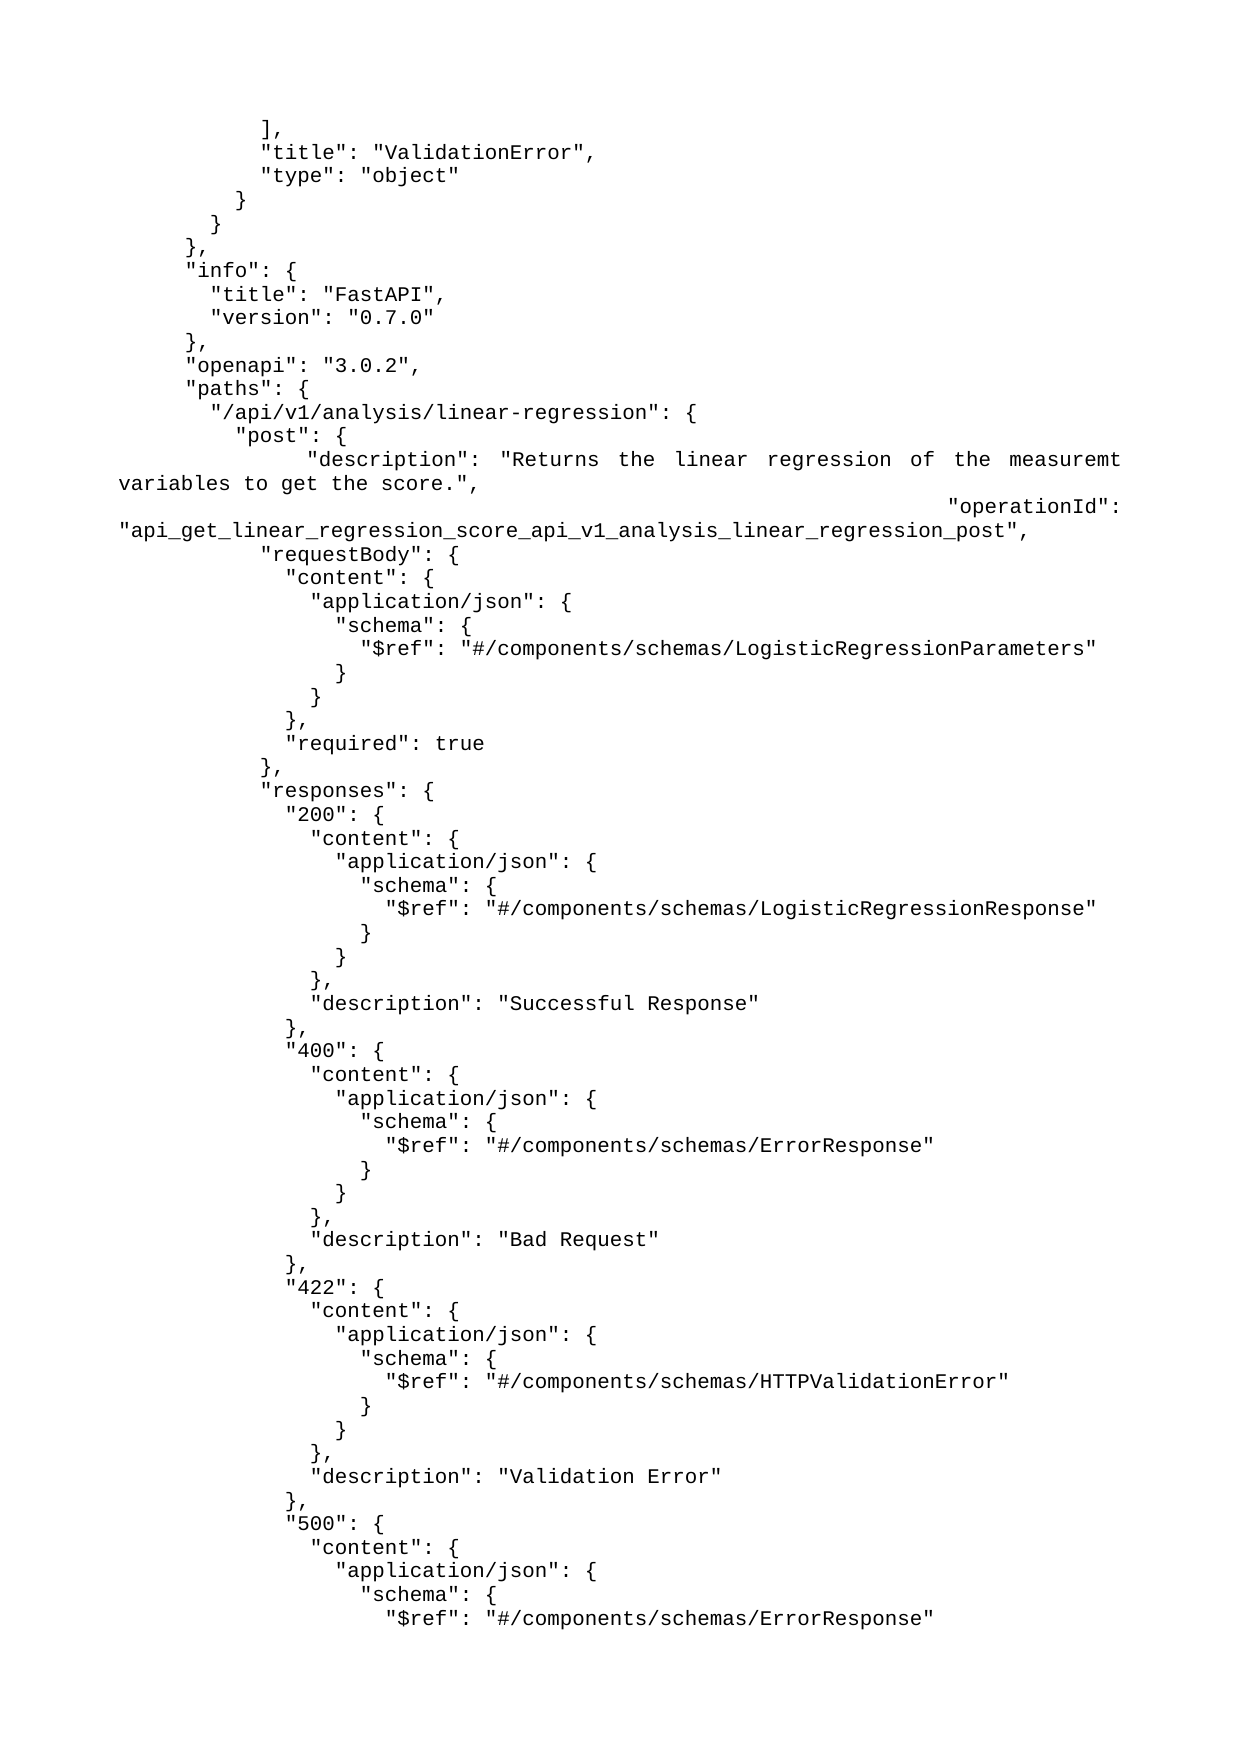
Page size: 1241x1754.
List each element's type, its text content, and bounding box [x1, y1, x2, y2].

text "content": { [118, 567, 1122, 591]
text "422": { [118, 1277, 1122, 1300]
text }, [118, 1206, 1122, 1229]
text "$ref": "#/components/schemas/LogisticRegressionResponse" [118, 898, 1122, 922]
text }, [118, 709, 1122, 733]
text "content": { [118, 1300, 1122, 1324]
text }, [118, 1442, 1122, 1466]
text "schema": { [118, 875, 1122, 898]
text } [118, 946, 1122, 969]
text }, [118, 1489, 1122, 1513]
text } [118, 1158, 1122, 1182]
text }, [118, 1017, 1122, 1040]
text } [118, 686, 1122, 709]
text }, [118, 757, 1122, 780]
text "content": { [118, 1537, 1122, 1561]
text "schema": { [118, 1584, 1122, 1608]
text "400": { [118, 1040, 1122, 1064]
text }, [118, 236, 1122, 260]
text "/api/v1/analysis/linear-regression": { [118, 402, 1122, 426]
text } [118, 1419, 1122, 1442]
text }, [118, 969, 1122, 993]
text "application/json": { [118, 591, 1122, 615]
text "paths": { [118, 378, 1122, 402]
text "schema": { [118, 1348, 1122, 1371]
text "description": "Validation Error" [118, 1466, 1122, 1489]
text }, [118, 1253, 1122, 1277]
text "content": { [118, 827, 1122, 851]
text "type": "object" [118, 165, 1122, 189]
text "description": "Returns the linear regression of the measuremt variables to get the score.", [118, 449, 1122, 496]
text "500": { [118, 1513, 1122, 1537]
text "$ref": "#/components/schemas/ErrorResponse" [118, 1135, 1122, 1158]
text "version": "0.7.0" [118, 307, 1122, 331]
text "required": true [118, 733, 1122, 757]
text } [118, 1182, 1122, 1206]
text "requestBody": { [118, 544, 1122, 567]
text "responses": { [118, 780, 1122, 804]
text "description": "Bad Request" [118, 1229, 1122, 1253]
text "content": { [118, 1064, 1122, 1088]
text ], [118, 118, 1122, 142]
text "application/json": { [118, 1088, 1122, 1111]
text "200": { [118, 804, 1122, 827]
text } [118, 1395, 1122, 1419]
text }, [118, 331, 1122, 354]
text "application/json": { [118, 1324, 1122, 1348]
text } [118, 662, 1122, 686]
text "title": "ValidationError", [118, 142, 1122, 165]
text "$ref": "#/components/schemas/ErrorResponse" [118, 1608, 1122, 1631]
text "schema": { [118, 615, 1122, 638]
text "$ref": "#/components/schemas/HTTPValidationError" [118, 1371, 1122, 1395]
text } [118, 922, 1122, 946]
text "info": { [118, 260, 1122, 284]
text } [118, 189, 1122, 213]
text "operationId": "api_get_linear_regression_score_api_v1_analysis_linear_regression_post", [118, 496, 1122, 544]
text "post": { [118, 426, 1122, 449]
text "application/json": { [118, 1561, 1122, 1584]
text "$ref": "#/components/schemas/LogisticRegressionParameters" [118, 638, 1122, 662]
text "description": "Successful Response" [118, 993, 1122, 1017]
text } [118, 213, 1122, 236]
text "openapi": "3.0.2", [118, 354, 1122, 378]
text "schema": { [118, 1111, 1122, 1135]
text "title": "FastAPI", [118, 284, 1122, 307]
text "application/json": { [118, 851, 1122, 875]
